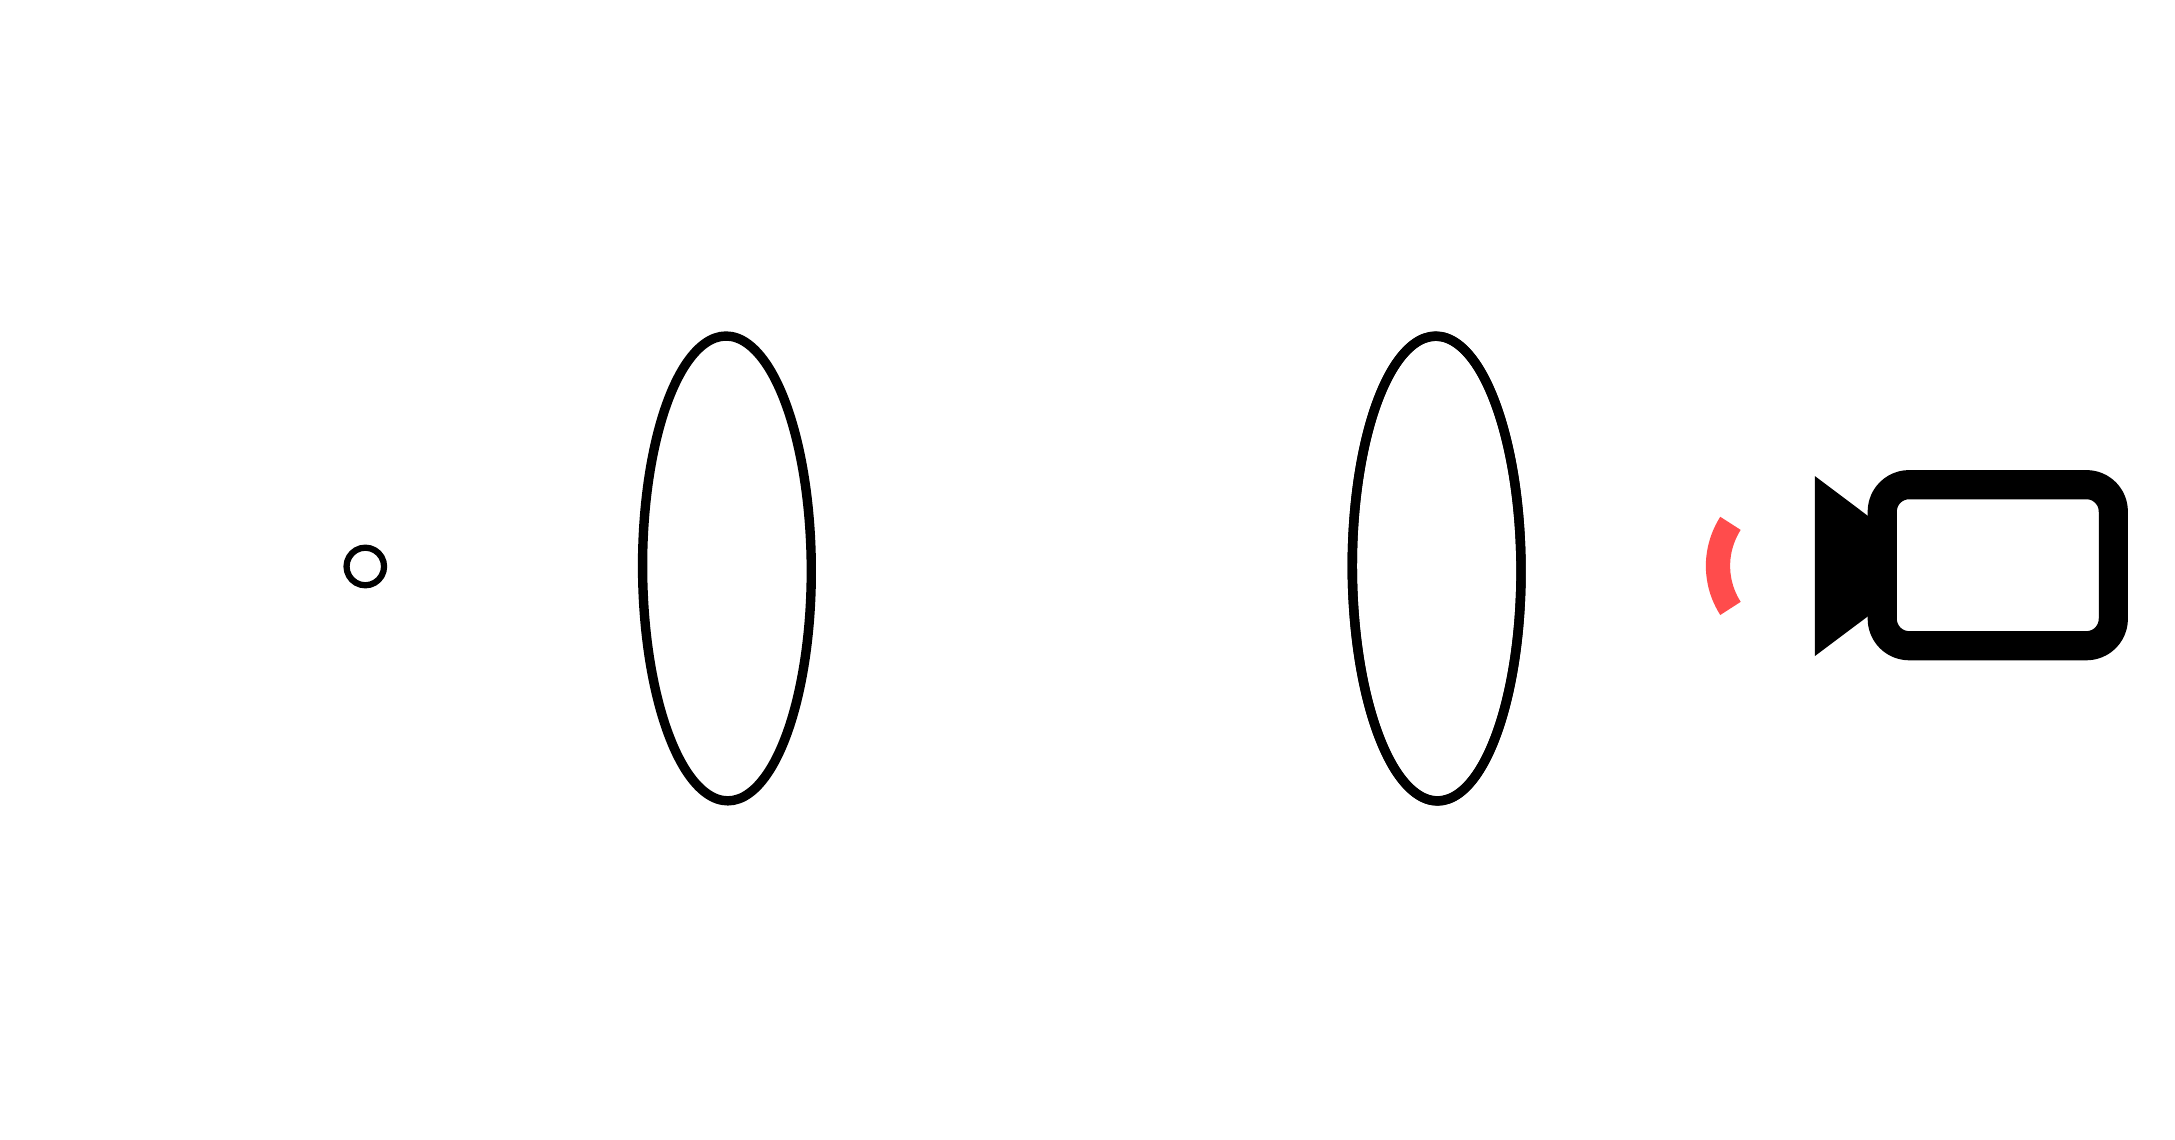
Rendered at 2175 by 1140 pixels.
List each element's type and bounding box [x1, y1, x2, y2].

text_box [1882, 484, 2114, 646]
text_box [1357, 341, 1516, 796]
text_box [1814, 476, 1875, 657]
text_box [642, 336, 812, 801]
text_box [1705, 516, 1741, 616]
